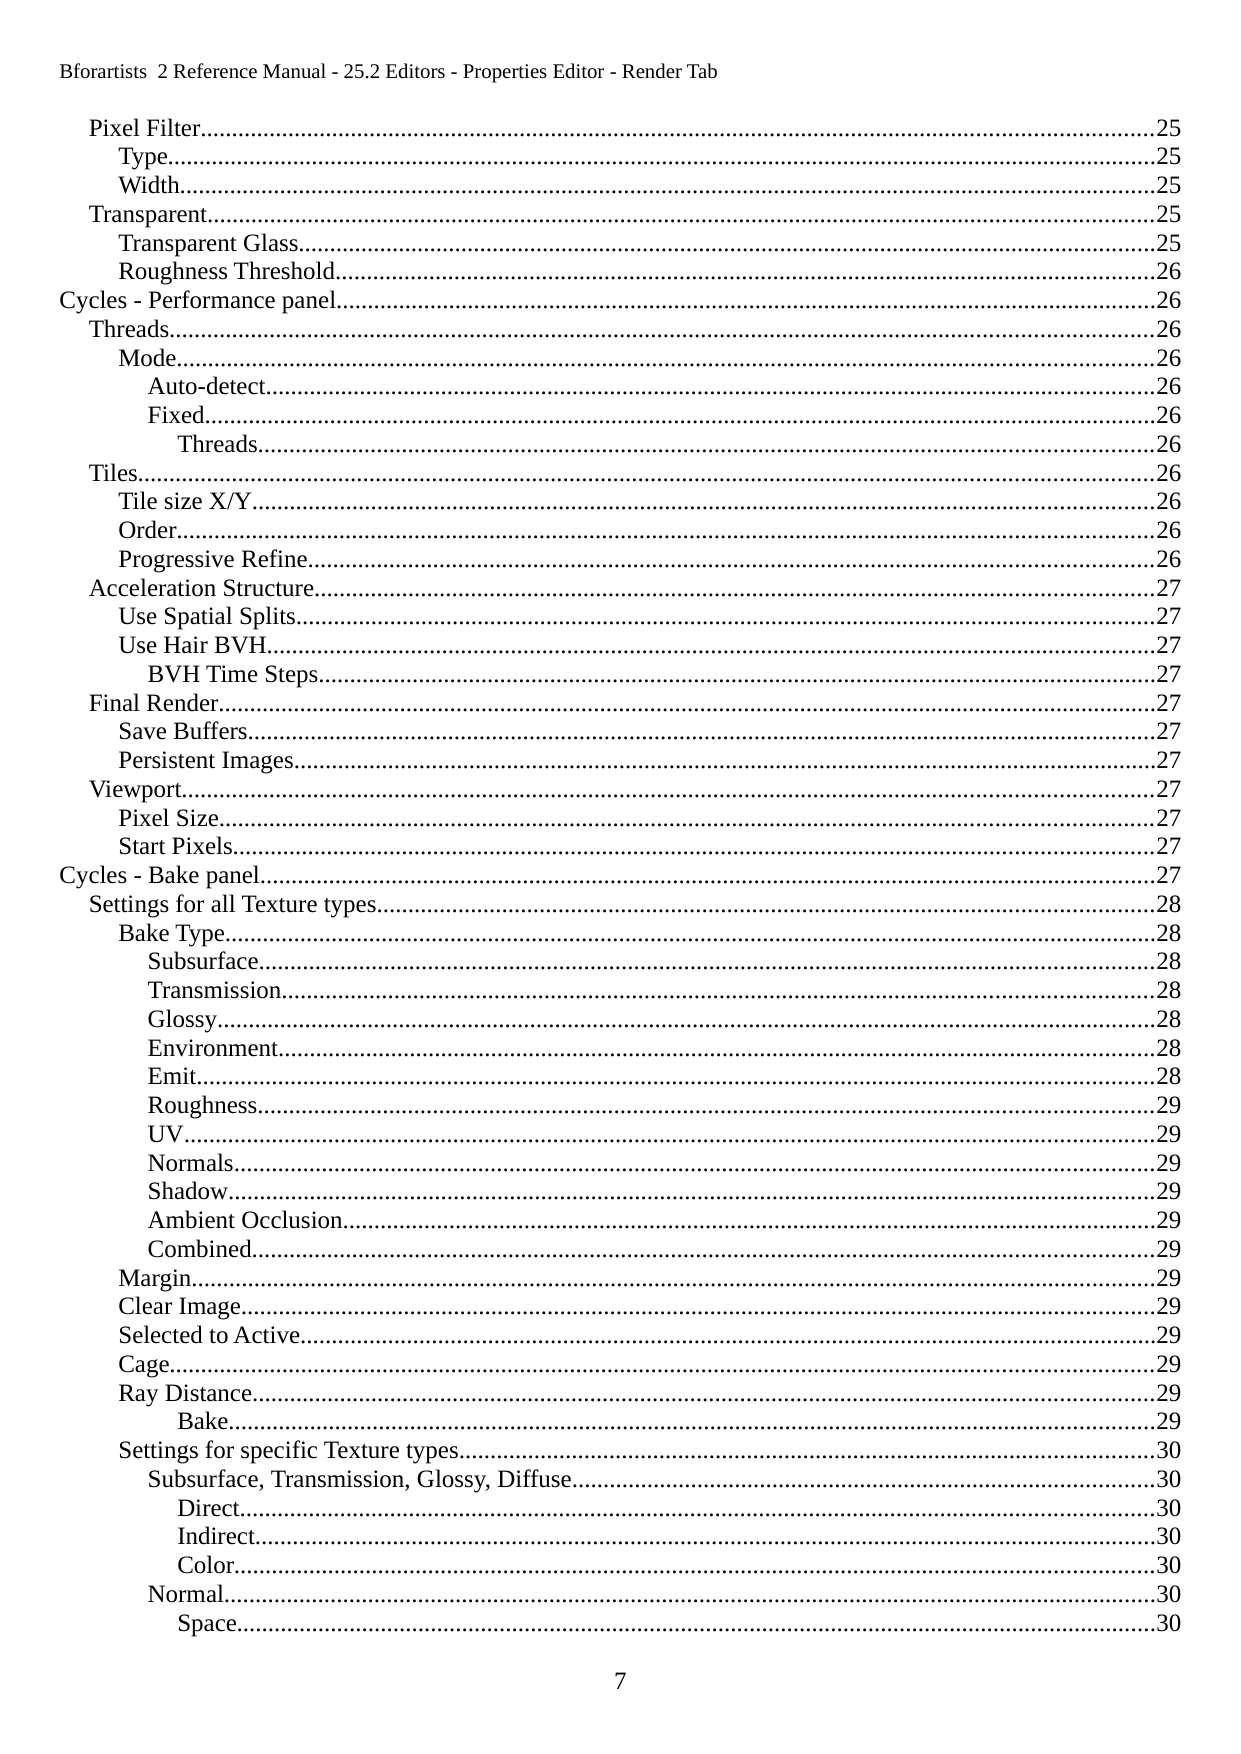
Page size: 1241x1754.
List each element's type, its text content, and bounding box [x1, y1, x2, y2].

text Bake Type 28 [118, 918, 1181, 946]
text Transmission 28 [147, 975, 1181, 1004]
text Transparent Glass 25 [118, 228, 1181, 256]
text Type 25 [118, 141, 1181, 170]
text Threads 26 [177, 429, 1181, 458]
text Transparent 25 [88, 199, 1181, 228]
text Ray Distance 29 [118, 1378, 1181, 1406]
text Normals 29 [147, 1148, 1181, 1176]
text UV 29 [147, 1119, 1181, 1148]
text Settings for specific Texture types 30 [118, 1435, 1181, 1464]
text Bake 29 [177, 1406, 1181, 1435]
text Cage 29 [118, 1349, 1181, 1378]
text Cycles - Bake panel 27 [59, 860, 1181, 889]
text Color 30 [177, 1550, 1181, 1579]
text Fixed 26 [147, 400, 1181, 429]
text Width 25 [118, 170, 1181, 199]
text Selected to Active 29 [118, 1320, 1181, 1349]
text Clear Image 29 [118, 1291, 1181, 1320]
text Use Hair BVH 27 [118, 630, 1181, 659]
text Glossy 28 [147, 1004, 1181, 1033]
text Auto-detect 26 [147, 371, 1181, 400]
text Tile size X/Y 26 [118, 486, 1181, 515]
text Space 30 [177, 1608, 1181, 1636]
text Normal 30 [147, 1579, 1181, 1608]
text Environment 28 [147, 1033, 1181, 1061]
text Viewport 27 [88, 774, 1181, 803]
text Roughness 29 [147, 1090, 1181, 1119]
text Acceleration Structure 27 [88, 573, 1181, 601]
text Direct 30 [177, 1493, 1181, 1521]
text Threads 26 [88, 314, 1181, 343]
text Settings for all Texture types 28 [88, 889, 1181, 918]
text Subsurface, Transmission, Glossy, Diffuse 30 [147, 1464, 1181, 1493]
text Emit 28 [147, 1061, 1181, 1090]
text Save Buffers 27 [118, 716, 1181, 745]
text Mode 26 [118, 343, 1181, 371]
text Pixel Size 27 [118, 803, 1181, 831]
text Final Render 27 [88, 688, 1181, 716]
text Margin 29 [118, 1263, 1181, 1291]
text Ambient Occlusion 29 [147, 1205, 1181, 1234]
text BVH Time Steps 27 [147, 659, 1181, 688]
text Subsurface 28 [147, 946, 1181, 975]
text Combined 29 [147, 1234, 1181, 1263]
text Progressive Refine 26 [118, 544, 1181, 573]
text Cycles - Performance panel 26 [59, 285, 1181, 314]
text Pixel Filter 25 [88, 113, 1181, 141]
text Shadow 29 [147, 1176, 1181, 1205]
text Persistent Images 27 [118, 745, 1181, 774]
text Use Spatial Splits 27 [118, 601, 1181, 630]
text Indirect 30 [177, 1521, 1181, 1550]
text Start Pixels 27 [118, 831, 1181, 860]
text Roughness Threshold 26 [118, 256, 1181, 285]
text Order 26 [118, 515, 1181, 544]
text Tiles 26 [88, 458, 1181, 486]
